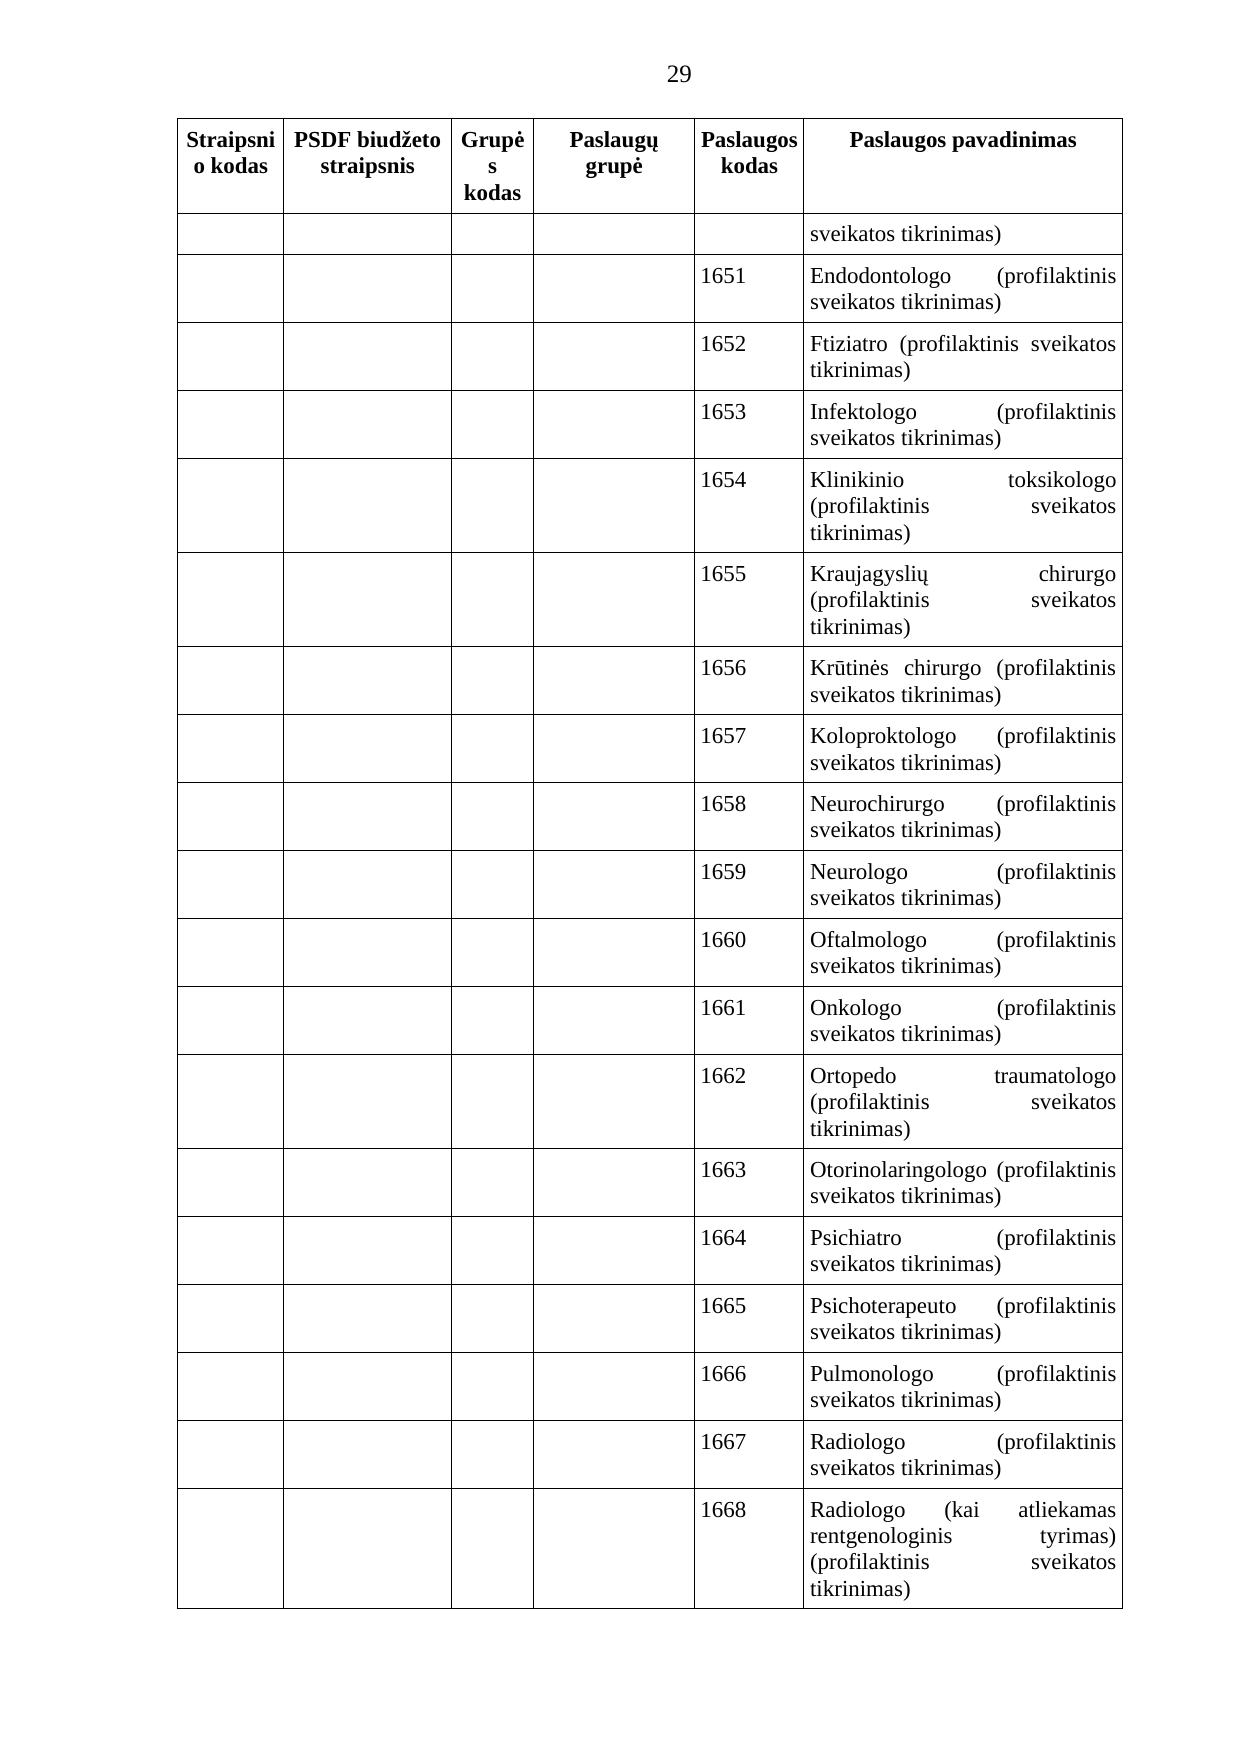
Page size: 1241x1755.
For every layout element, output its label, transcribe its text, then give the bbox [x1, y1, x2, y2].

table_cell [534, 214, 694, 254]
table_cell [452, 255, 533, 322]
table_cell [178, 851, 283, 918]
table_cell [284, 255, 451, 322]
table_cell [178, 783, 283, 850]
table_cell [284, 1353, 451, 1420]
table_cell [284, 1217, 451, 1284]
table_header Paslaugos kodas [695, 119, 803, 212]
table_cell [284, 459, 451, 552]
table_cell [534, 553, 694, 646]
table_cell [534, 851, 694, 918]
table_cell [178, 715, 283, 782]
table_cell [452, 715, 533, 782]
table_cell 1662 [695, 1055, 803, 1148]
table_cell 1665 [695, 1285, 803, 1352]
table_cell [284, 1421, 451, 1488]
table_cell 1651 [695, 255, 803, 322]
table_cell 1668 [695, 1489, 803, 1608]
table_cell [534, 255, 694, 322]
table_cell [534, 647, 694, 714]
table_cell [284, 647, 451, 714]
table_cell [178, 987, 283, 1054]
table_cell Kraujagyslių chirurgo (profilaktinis sveikatos tikrinimas) [804, 553, 1122, 646]
table_cell [534, 1353, 694, 1420]
table_header PSDF biudžeto straipsnis [284, 119, 451, 212]
table_cell [452, 1217, 533, 1284]
table_cell [178, 255, 283, 322]
table_cell [452, 214, 533, 254]
table_cell [452, 459, 533, 552]
table_cell 1654 [695, 459, 803, 552]
table_cell [452, 1285, 533, 1352]
table_cell Krūtinės chirurgo (profilaktinis sveikatos tikrinimas) [804, 647, 1122, 714]
table_cell Neurologo (profilaktinis sveikatos tikrinimas) [804, 851, 1122, 918]
table_cell [534, 323, 694, 390]
table_cell Psichiatro (profilaktinis sveikatos tikrinimas) [804, 1217, 1122, 1284]
table_cell 1664 [695, 1217, 803, 1284]
table_cell [284, 1489, 451, 1608]
table_cell 1658 [695, 783, 803, 850]
table_cell [452, 553, 533, 646]
table_cell 1656 [695, 647, 803, 714]
table_cell [452, 1149, 533, 1216]
table_cell [534, 1489, 694, 1608]
table_cell [178, 391, 283, 458]
table_cell [178, 553, 283, 646]
table_cell [534, 1285, 694, 1352]
table_cell Radiologo (profilaktinis sveikatos tikrinimas) [804, 1421, 1122, 1488]
table_cell [452, 323, 533, 390]
table_cell 1663 [695, 1149, 803, 1216]
table_cell [534, 987, 694, 1054]
table_cell [452, 919, 533, 986]
table_cell [452, 783, 533, 850]
table_cell Pulmonologo (profilaktinis sveikatos tikrinimas) [804, 1353, 1122, 1420]
table_cell Neurochirurgo (profilaktinis sveikatos tikrinimas) [804, 783, 1122, 850]
table_cell 1657 [695, 715, 803, 782]
table_cell Klinikinio toksikologo (profilaktinis sveikatos tikrinimas) [804, 459, 1122, 552]
table_cell [284, 1055, 451, 1148]
table_cell [452, 1489, 533, 1608]
table_header Grupės kodas [452, 119, 533, 212]
table_cell [534, 1421, 694, 1488]
table_header Paslaugos pavadinimas [804, 119, 1122, 212]
table_cell [178, 1055, 283, 1148]
table_cell [534, 1055, 694, 1148]
table_cell [178, 919, 283, 986]
table_cell [284, 1285, 451, 1352]
table_cell [695, 214, 803, 254]
table_header Straipsnio kodas [178, 119, 283, 212]
table_cell [178, 459, 283, 552]
table_cell [284, 391, 451, 458]
table_cell Onkologo (profilaktinis sveikatos tikrinimas) [804, 987, 1122, 1054]
table_cell [284, 323, 451, 390]
table_cell [534, 715, 694, 782]
table_cell [178, 1285, 283, 1352]
table_cell 1666 [695, 1353, 803, 1420]
table_cell [178, 1421, 283, 1488]
table_cell [178, 323, 283, 390]
table_cell [534, 1217, 694, 1284]
table_cell [452, 1421, 533, 1488]
table_cell [178, 1489, 283, 1608]
table_cell 1655 [695, 553, 803, 646]
table_cell [452, 647, 533, 714]
table_cell [534, 391, 694, 458]
table_cell [452, 1353, 533, 1420]
table_cell [178, 1353, 283, 1420]
table_cell Endodontologo (profilaktinis sveikatos tikrinimas) [804, 255, 1122, 322]
table_cell Koloproktologo (profilaktinis sveikatos tikrinimas) [804, 715, 1122, 782]
table_cell 1660 [695, 919, 803, 986]
table_cell Ortopedo traumatologo (profilaktinis sveikatos tikrinimas) [804, 1055, 1122, 1148]
table_cell [284, 715, 451, 782]
table_cell 1659 [695, 851, 803, 918]
table_cell 1652 [695, 323, 803, 390]
table_cell [534, 1149, 694, 1216]
table_cell [284, 553, 451, 646]
table_cell [284, 851, 451, 918]
table_header Paslaugų grupė [534, 119, 694, 212]
table_cell [534, 783, 694, 850]
table_cell [534, 459, 694, 552]
table_cell [178, 1149, 283, 1216]
table_cell [178, 214, 283, 254]
table_cell Radiologo (kai atliekamas rentgenologinis tyrimas) (profilaktinis sveikatos tikrinimas) [804, 1489, 1122, 1608]
table_cell 1667 [695, 1421, 803, 1488]
table_cell 1661 [695, 987, 803, 1054]
table_cell [178, 647, 283, 714]
table_cell [284, 783, 451, 850]
table_cell sveikatos tikrinimas) [804, 214, 1122, 254]
table_cell [452, 851, 533, 918]
table_cell Psichoterapeuto (profilaktinis sveikatos tikrinimas) [804, 1285, 1122, 1352]
table_cell [452, 391, 533, 458]
table_cell Ftiziatro (profilaktinis sveikatos tikrinimas) [804, 323, 1122, 390]
table_cell Infektologo (profilaktinis sveikatos tikrinimas) [804, 391, 1122, 458]
table_cell [452, 987, 533, 1054]
table_cell Oftalmologo (profilaktinis sveikatos tikrinimas) [804, 919, 1122, 986]
table_cell [452, 1055, 533, 1148]
table_cell [534, 919, 694, 986]
table_cell [178, 1217, 283, 1284]
table_cell [284, 1149, 451, 1216]
table_cell [284, 987, 451, 1054]
table_cell [284, 214, 451, 254]
table_cell Otorinolaringologo (profilaktinis sveikatos tikrinimas) [804, 1149, 1122, 1216]
table_cell [284, 919, 451, 986]
table_cell 1653 [695, 391, 803, 458]
